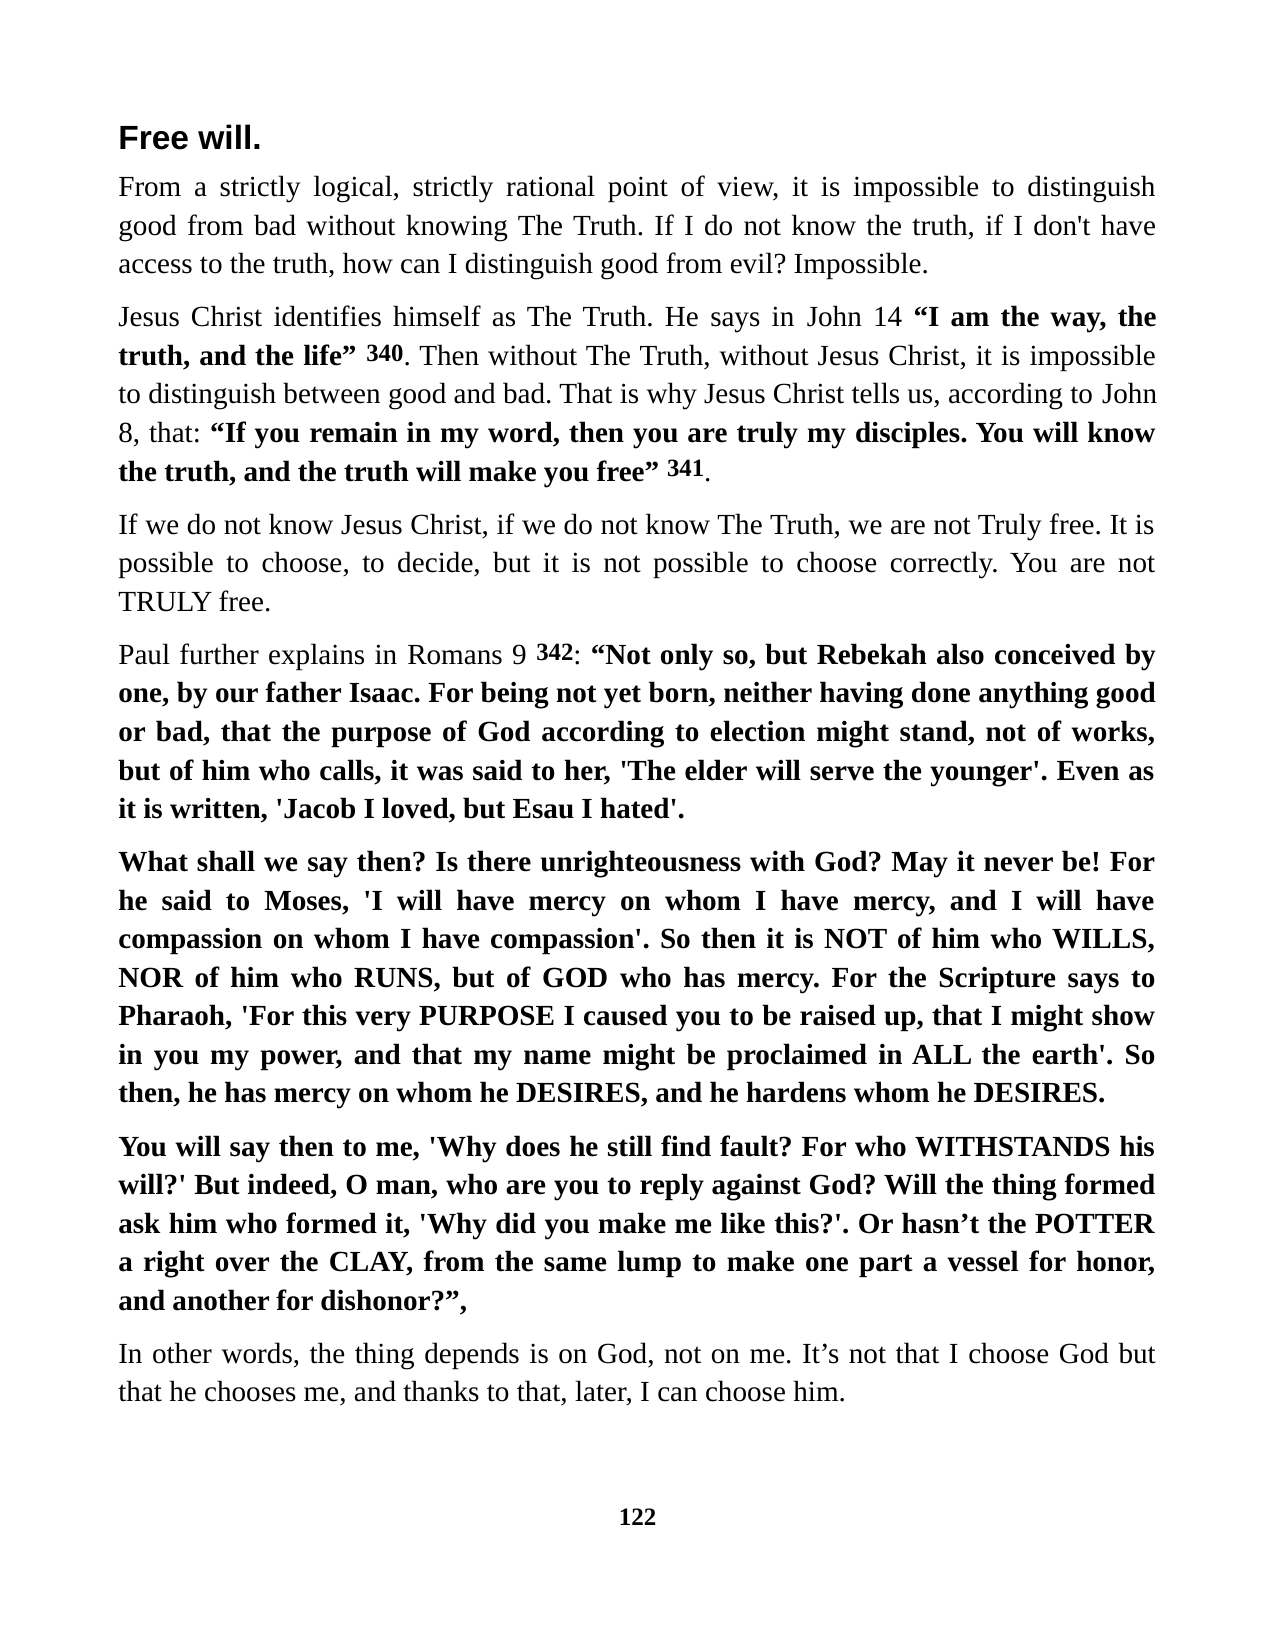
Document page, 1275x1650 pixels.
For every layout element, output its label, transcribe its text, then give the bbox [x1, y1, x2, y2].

text In other words, the thing depends is on God, not on me. It’s not that I choose God but that he chooses me, and thanks to that, later, I can choose him. [118, 1336, 1157, 1408]
text If we do not know Jesus Christ, if we do not know The Truth, we are not Truly free. It is possible to choose, to decide, but it is not possible to choose correctly. You are not TRULY free. [118, 507, 1157, 617]
text Jesus Christ identifies himself as The Truth. He says in John 14 “I am the way, the truth, and the life” . Then without The Truth, without Jesus Christ, it is impossible to distinguish between good and bad. That is why Jesus Christ tells us, according to John 8, that: “If you remain in my word, then you are truly my disciples. You will know the truth, and the truth will make you free” . [118, 299, 1157, 487]
text From a strictly logical, strictly rational point of view, it is impossible to distinguish good from bad without knowing The Truth. If I do not know the truth, if I don't have access to the truth, how can I distinguish good from evil? Impossible. [118, 169, 1157, 280]
subtitle Free will. [118, 118, 1157, 157]
text You will say then to me, 'Why does he still find fault? For who WITHSTANDS his will?' But indeed, O man, who are you to reply against God? Will the thing formed ask him who formed it, 'Why did you make me like this?'. Or hasn’t the POTTER a right over the CLAY, from the same lump to make one part a vessel for honor, and another for dishonor?”, [118, 1129, 1157, 1316]
text What shall we say then? Is there unrighteousness with God? May it never be! For he said to Moses, 'I will have mercy on whom I have mercy, and I will have compassion on whom I have compassion'. So then it is NOT of him who WILLS, NOR of him who RUNS, but of GOD who has mercy. For the Scripture says to Pharaoh, 'For this very PURPOSE I caused you to be raised up, that I might show in you my power, and that my name might be proclaimed in ALL the earth'. So then, he has mercy on whom he DESIRES, and he hardens whom he DESIRES. [118, 844, 1157, 1109]
text Paul further explains in Romans 9 : “Not only so, but Rebekah also conceived by one, by our father Isaac. For being not yet born, neither having done anything good or bad, that the purpose of God according to election might stand, not of works, but of him who calls, it was said to her, 'The elder will serve the younger'. Even as it is written, 'Jacob I loved, but Esau I hated'. [118, 637, 1157, 825]
